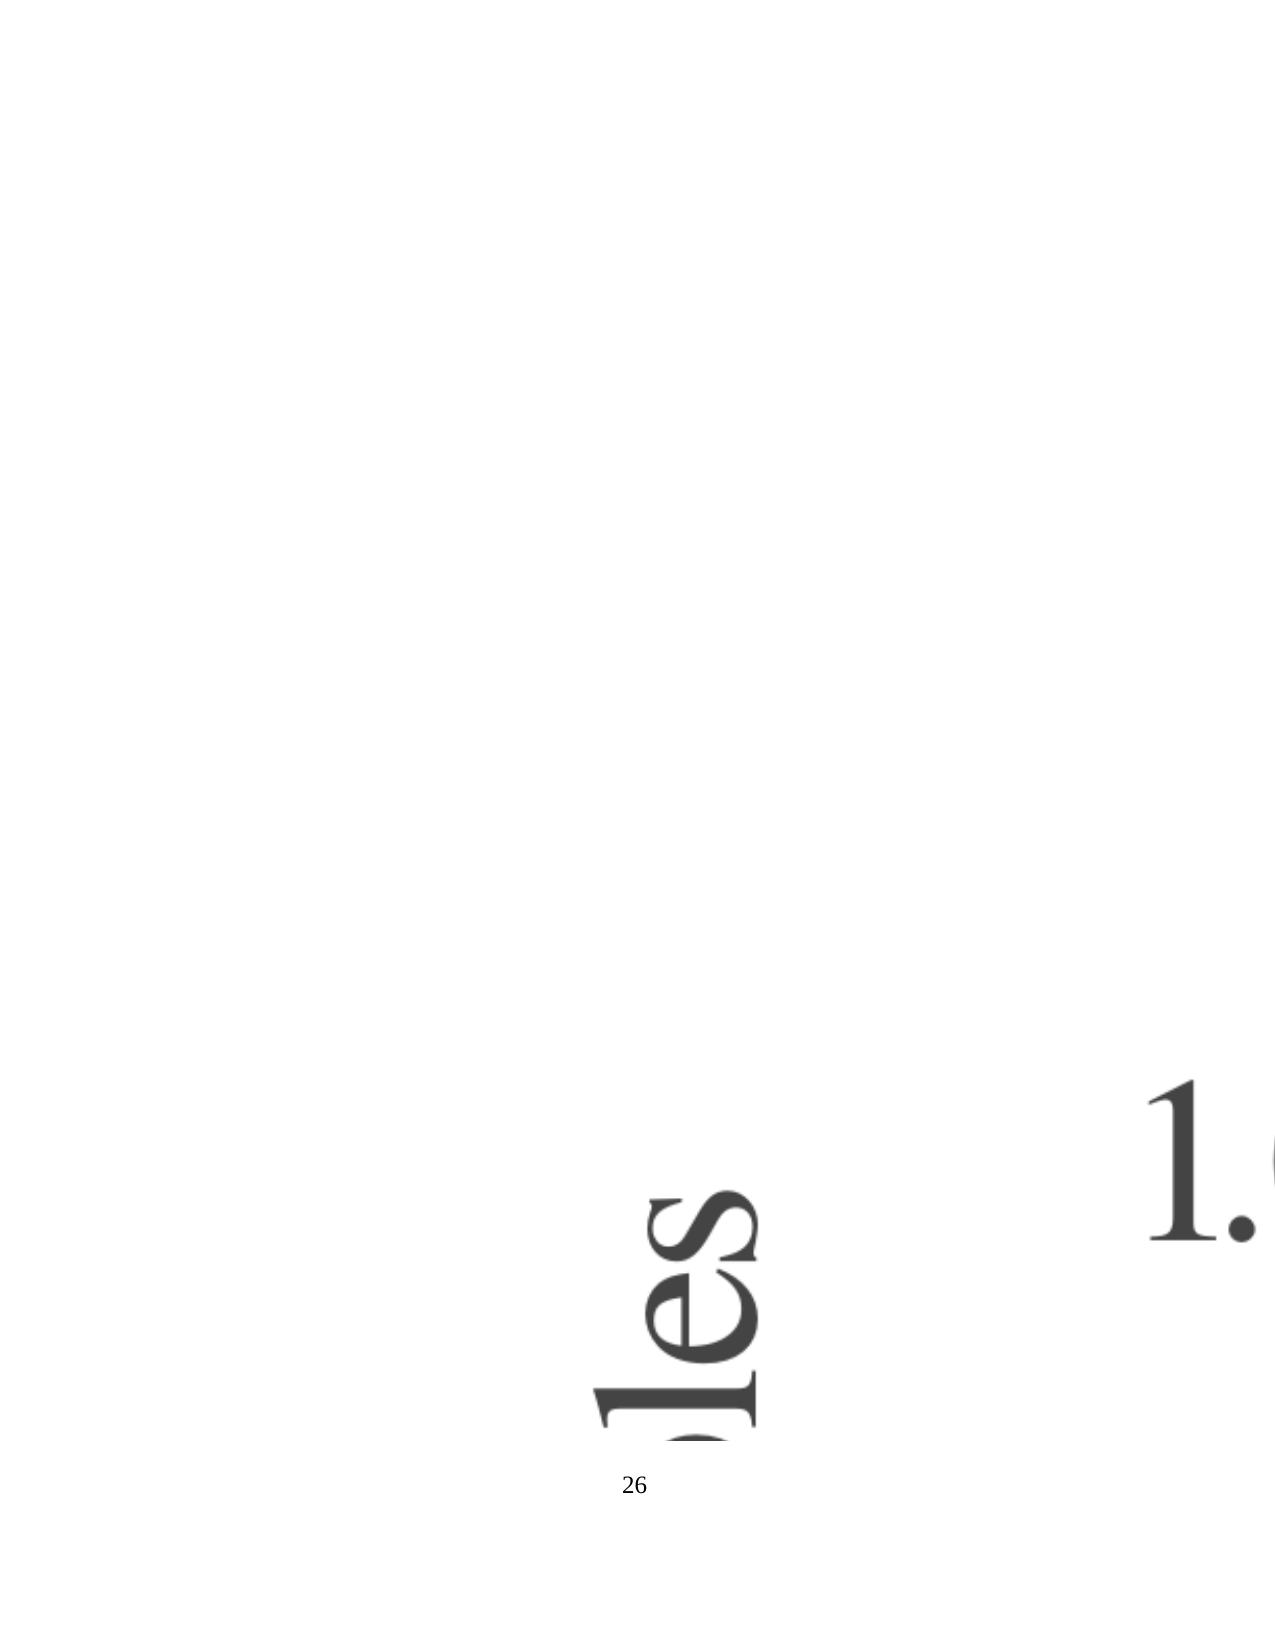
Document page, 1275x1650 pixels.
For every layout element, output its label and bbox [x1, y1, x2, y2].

picture [225, 150, 1275, 1441]
